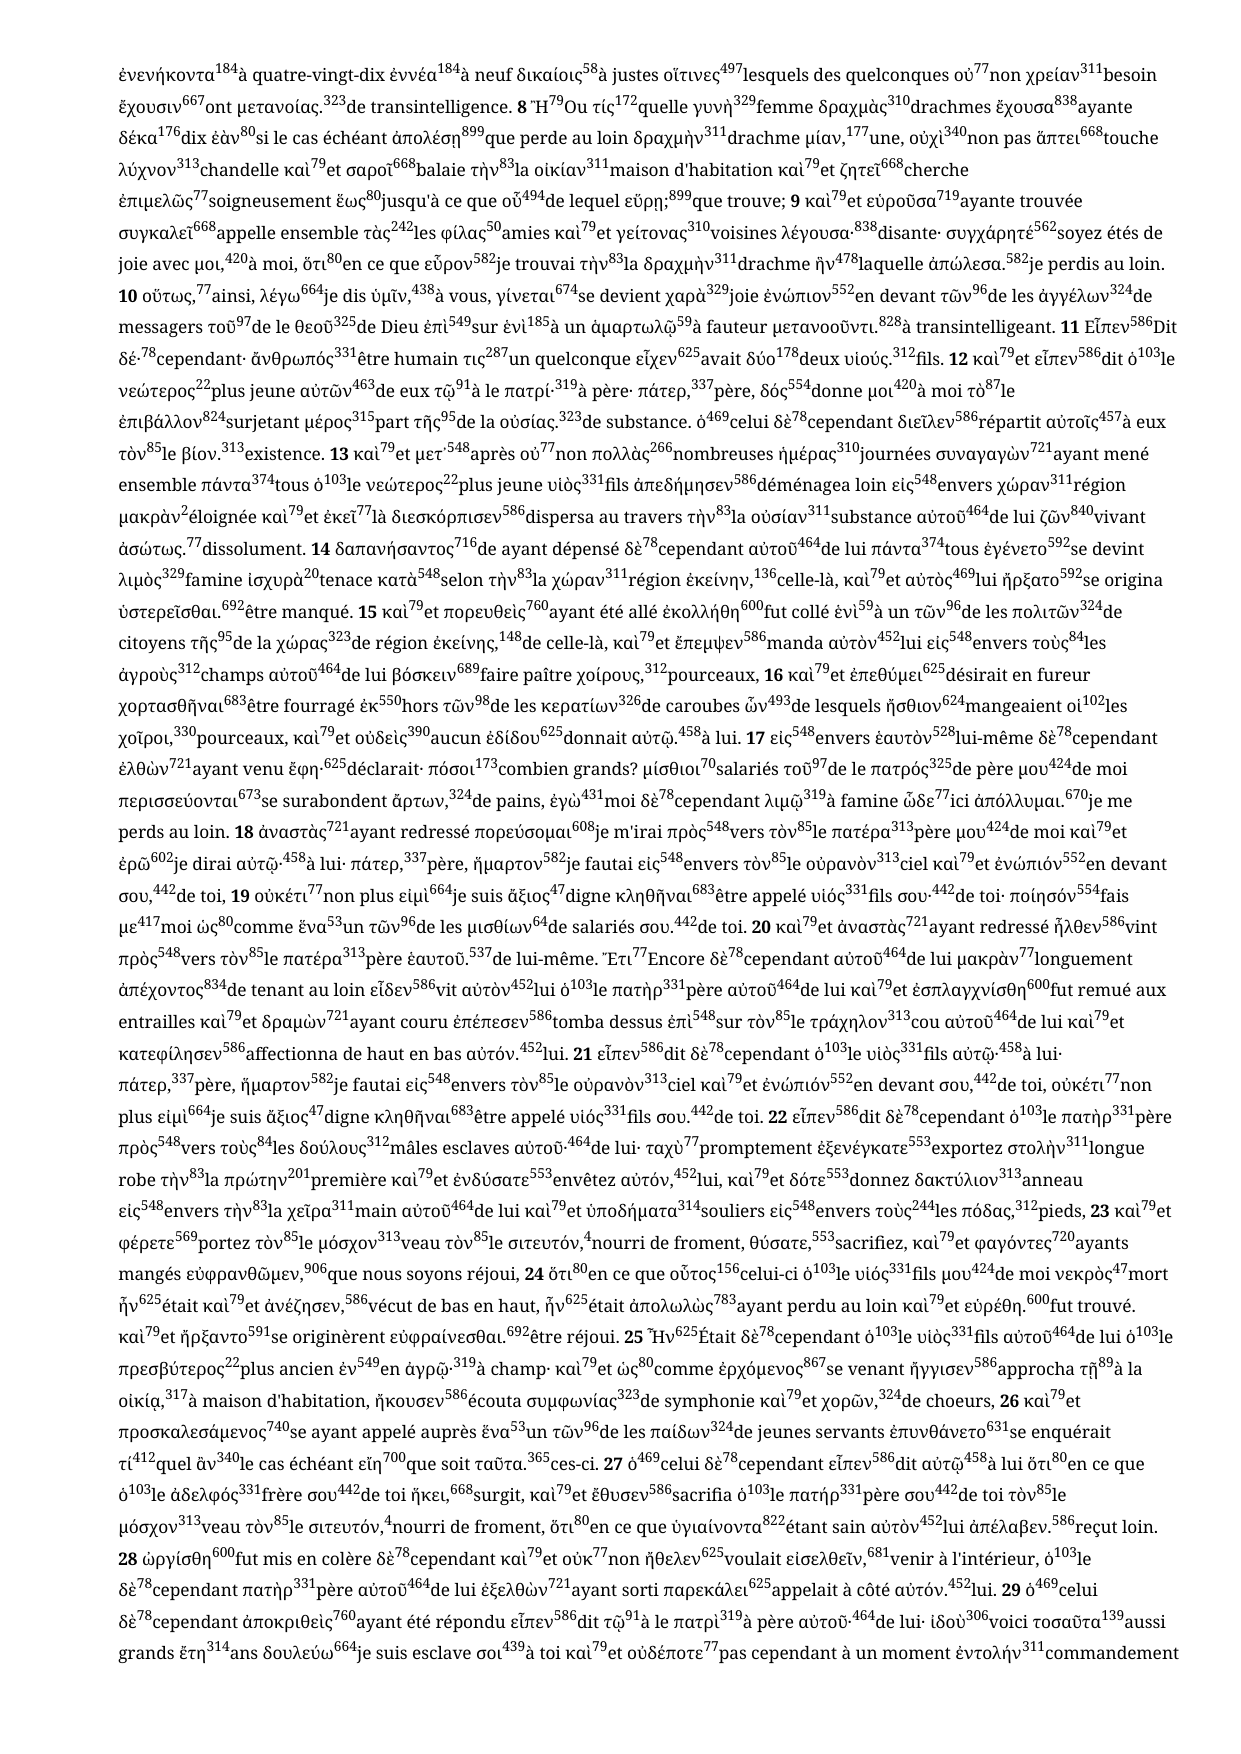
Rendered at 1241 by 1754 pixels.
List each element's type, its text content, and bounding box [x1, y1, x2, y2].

text 1 Ἦσαν624Étaient δὲ78cependant αὐτῷ458à lui ἐγγίζοντες839approchants πάντες286tous οἱ102les τελῶναι330collecteurs de taxes καὶ79et οἱ102les ἁμαρτωλοὶ70fauteurs ἀκούειν689écouter αὐτοῦ.464de lui. 2 καὶ79et διεγόγγυζον624murmuraient en séparant οἵ102les τε79en outre Φαρισαῖοι330Pharisiens καὶ79et οἱ102les γραμματεῖς330lettrés λέγοντες839disants ὅτι80en ce que οὗτος364celui-ci ἁμαρτωλοὺς52fauteurs προσδέχεται674se accepte auprès καὶ79et συνεσθίει668mange avec αὐτοῖς.457à eux. 3 Εἶπεν586Dit δὲ78cependant πρὸς548vers αὐτοὺς451eux τὴν83la παραβολὴν311parabole ταύτην136celle-ci λέγων·840disant· 4 τίς174quel ἄνθρωπος331être humain ἐξ550hors ὑμῶν441de vous ἔχων840ayant ἑκατὸν180cent πρόβατα314brebis καὶ79et ἀπολέσας721ayant perdu au loin ἐξ550hors αὐτῶν465de eux ἓν55un οὐ340non καταλείπει668laisse en contrebas τὰ86les ἐνενήκοντα54quatre-vingt-dix ἐννέα54neuf ἐν549en τῇ89à la ἐρήμῳ57à déserte καὶ79et πορεύεται674se va ἐπὶ548sur τὸ348ce ἀπολωλὸς772ayant perdu au loin ἕως80jusqu'à ce que εὕρῃ899que trouve αὐτό;454lui; 5 καὶ79et εὑρὼν721ayant trouvé ἐπιτίθησιν668surpose ἐπὶ548sur τοὺς84les ὤμους312épaules αὐτοῦ464de lui χαίρων840étant de joie 6 καὶ79et ἐλθὼν721ayant venu εἰς548envers τὸν85le οἶκον313maison συγκαλεῖ668appelle ensemble τοὺς244les φίλους52amis καὶ79et τοὺς244les γείτονας312voisins λέγων840disant αὐτοῖς·457à eux· συγχάρητέ562soyez étés de joie avec μοι,420à moi, ὅτι80en ce que εὗρον582je trouvai τὸ87le πρόβατόν315brebis μου424de moi τὸ348ce ἀπολωλός.772ayant perdu au loin. 7 λέγω664je dis ὑμῖν438à vous ὅτι80en ce que οὕτως77ainsi χαρὰ329joie ἐν549en τῷ91à le οὐρανῷ319à ciel ἔσται612se sera ἐπὶ549sur ἑνὶ185à un ἁμαρτωλῷ59à fauteur μετανοοῦντι828à transintelligeant ἢ79ou ἐπὶ549sur ἐνενήκοντα184à quatre-vingt-dix ἐννέα184à neuf δικαίοις58à justes οἵτινες497lesquels des quelconques οὐ77non χρείαν311besoin ἔχουσιν667ont μετανοίας.323de transintelligence. 8 Ἢ79Ou τίς172quelle γυνὴ329femme δραχμὰς310drachmes ἔχουσα838ayante δέκα176dix ἐὰν80si le cas échéant ἀπολέσῃ899que perde au loin δραχμὴν311drachme μίαν,177une, οὐχὶ340non pas ἅπτει668touche λύχνον313chandelle καὶ79et σαροῖ668balaie τὴν83la οἰκίαν311maison d'habitation καὶ79et ζητεῖ668cherche ἐπιμελῶς77soigneusement ἕως80jusqu'à ce que οὗ494de lequel εὕρῃ;899que trouve; 9 καὶ79et εὑροῦσα719ayante trouvée συγκαλεῖ668appelle ensemble τὰς242les φίλας50amies καὶ79et γείτονας310voisines λέγουσα·838disante· συγχάρητέ562soyez étés de joie avec μοι,420à moi, ὅτι80en ce que εὗρον582je trouvai τὴν83la δραχμὴν311drachme ἣν478laquelle ἀπώλεσα.582je perdis au loin. 10 οὕτως,77ainsi, λέγω664je dis ὑμῖν,438à vous, γίνεται674se devient χαρὰ329joie ἐνώπιον552en devant τῶν96de les ἀγγέλων324de messagers τοῦ97de le θεοῦ325de Dieu ἐπὶ549sur ἑνὶ185à un ἁμαρτωλῷ59à fauteur μετανοοῦντι.828à transintelligeant. 11 Εἶπεν586Dit δέ·78cependant· ἄνθρωπός331être humain τις287un quelconque εἶχεν625avait δύο178deux υἱούς.312fils. 12 καὶ79et εἶπεν586dit ὁ103le νεώτερος22plus jeune αὐτῶν463de eux τῷ91à le πατρί·319à père· πάτερ,337père, δός554donne μοι420à moi τὸ87le ἐπιβάλλον824surjetant μέρος315part τῆς95de la οὐσίας.323de substance. ὁ469celui δὲ78cependant διεῖλεν586répartit αὐτοῖς457à eux τὸν85le βίον.313existence. 13 καὶ79et μετ᾽548après οὐ77non πολλὰς266nombreuses ἡμέρας310journées συναγαγὼν721ayant mené ensemble πάντα374tous ὁ103le νεώτερος22plus jeune υἱὸς331fils ἀπεδήμησεν586déménagea loin εἰς548envers χώραν311région μακρὰν2éloignée καὶ79et ἐκεῖ77là διεσκόρπισεν586dispersa au travers τὴν83la οὐσίαν311substance αὐτοῦ464de lui ζῶν840vivant ἀσώτως.77dissolument. 14 δαπανήσαντος716de ayant dépensé δὲ78cependant αὐτοῦ464de lui πάντα374tous ἐγένετο592se devint λιμὸς329famine ἰσχυρὰ20tenace κατὰ548selon τὴν83la χώραν311région ἐκείνην,136celle-là, καὶ79et αὐτὸς469lui ἤρξατο592se origina ὑστερεῖσθαι.692être manqué. 15 καὶ79et πορευθεὶς760ayant été allé ἐκολλήθη600fut collé ἑνὶ59à un τῶν96de les πολιτῶν324de citoyens τῆς95de la χώρας323de région ἐκείνης,148de celle-là, καὶ79et ἔπεμψεν586manda αὐτὸν452lui εἰς548envers τοὺς84les ἀγροὺς312champs αὐτοῦ464de lui βόσκειν689faire paître χοίρους,312pourceaux, 16 καὶ79et ἐπεθύμει625désirait en fureur χορτασθῆναι683être fourragé ἐκ550hors τῶν98de les κερατίων326de caroubes ὧν493de lesquels ἤσθιον624mangeaient οἱ102les χοῖροι,330pourceaux, καὶ79et οὐδεὶς390aucun ἐδίδου625donnait αὐτῷ.458à lui. 17 εἰς548envers ἑαυτὸν528lui-même δὲ78cependant ἐλθὼν721ayant venu ἔφη·625déclarait· πόσοι173combien grands? μίσθιοι70salariés τοῦ97de le πατρός325de père μου424de moi περισσεύονται673se surabondent ἄρτων,324de pains, ἐγὼ431moi δὲ78cependant λιμῷ319à famine ὧδε77ici ἀπόλλυμαι.670je me perds au loin. 18 ἀναστὰς721ayant redressé πορεύσομαι608je m'irai πρὸς548vers τὸν85le πατέρα313père μου424de moi καὶ79et ἐρῶ602je dirai αὐτῷ·458à lui· πάτερ,337père, ἥμαρτον582je fautai εἰς548envers τὸν85le οὐρανὸν313ciel καὶ79et ἐνώπιόν552en devant σου,442de toi, 19 οὐκέτι77non plus εἰμὶ664je suis ἄξιος47digne κληθῆναι683être appelé υἱός331fils σου·442de toi· ποίησόν554fais με417moi ὡς80comme ἕνα53un τῶν96de les μισθίων64de salariés σου.442de toi. 20 καὶ79et ἀναστὰς721ayant redressé ἦλθεν586vint πρὸς548vers τὸν85le πατέρα313père ἑαυτοῦ.537de lui-même. Ἔτι77Encore δὲ78cependant αὐτοῦ464de lui μακρὰν77longuement ἀπέχοντος834de tenant au loin εἶδεν586vit αὐτὸν452lui ὁ103le πατὴρ331père αὐτοῦ464de lui καὶ79et ἐσπλαγχνίσθη600fut remué aux entrailles καὶ79et δραμὼν721ayant couru ἐπέπεσεν586tomba dessus ἐπὶ548sur τὸν85le τράχηλον313cou αὐτοῦ464de lui καὶ79et κατεφίλησεν586affectionna de haut en bas αὐτόν.452lui. 21 εἶπεν586dit δὲ78cependant ὁ103le υἱὸς331fils αὐτῷ·458à lui· πάτερ,337père, ἥμαρτον582je fautai εἰς548envers τὸν85le οὐρανὸν313ciel καὶ79et ἐνώπιόν552en devant σου,442de toi, οὐκέτι77non plus εἰμὶ664je suis ἄξιος47digne κληθῆναι683être appelé υἱός331fils σου.442de toi. 22 εἶπεν586dit δὲ78cependant ὁ103le πατὴρ331père πρὸς548vers τοὺς84les δούλους312mâles esclaves αὐτοῦ·464de lui· ταχὺ77promptement ἐξενέγκατε553exportez στολὴν311longue robe τὴν83la πρώτην201première καὶ79et ἐνδύσατε553envêtez αὐτόν,452lui, καὶ79et δότε553donnez δακτύλιον313anneau εἰς548envers τὴν83la χεῖρα311main αὐτοῦ464de lui καὶ79et ὑποδήματα314souliers εἰς548envers τοὺς244les πόδας,312pieds, 23 καὶ79et φέρετε569portez τὸν85le μόσχον313veau τὸν85le σιτευτόν,4nourri de froment, θύσατε,553sacrifiez, καὶ79et φαγόντες720ayants mangés εὐφρανθῶμεν,906que nous soyons réjoui, 24 ὅτι80en ce que οὗτος156celui-ci ὁ103le υἱός331fils μου424de moi νεκρὸς47mort ἦν625était καὶ79et ἀνέζησεν,586vécut de bas en haut, ἦν625était ἀπολωλὼς783ayant perdu au loin καὶ79et εὑρέθη.600fut trouvé. καὶ79et ἤρξαντο591se originèrent εὐφραίνεσθαι.692être réjoui. 25 Ἦν625Était δὲ78cependant ὁ103le υἱὸς331fils αὐτοῦ464de lui ὁ103le πρεσβύτερος22plus ancien ἐν549en ἀγρῷ·319à champ· καὶ79et ὡς80comme ἐρχόμενος867se venant ἤγγισεν586approcha τῇ89à la οἰκίᾳ,317à maison d'habitation, ἤκουσεν586écouta συμφωνίας323de symphonie καὶ79et χορῶν,324de choeurs, 26 καὶ79et προσκαλεσάμενος740se ayant appelé auprès ἕνα53un τῶν96de les παίδων324de jeunes servants ἐπυνθάνετο631se enquérait τί412quel ἂν340le cas échéant εἴη700que soit ταῦτα.365ces-ci. 27 ὁ469celui δὲ78cependant εἶπεν586dit αὐτῷ458à lui ὅτι80en ce que ὁ103le ἀδελφός331frère σου442de toi ἥκει,668surgit, καὶ79et ἔθυσεν586sacrifia ὁ103le πατήρ331père σου442de toi τὸν85le μόσχον313veau τὸν85le σιτευτόν,4nourri de froment, ὅτι80en ce que ὑγιαίνοντα822étant sain αὐτὸν452lui ἀπέλαβεν.586reçut loin. 28 ὠργίσθη600fut mis en colère δὲ78cependant καὶ79et οὐκ77non ἤθελεν625voulait εἰσελθεῖν,681venir à l'intérieur, ὁ103le δὲ78cependant πατὴρ331père αὐτοῦ464de lui ἐξελθὼν721ayant sorti παρεκάλει625appelait à côté αὐτόν.452lui. 29 ὁ469celui δὲ78cependant ἀποκριθεὶς760ayant été répondu εἶπεν586dit τῷ91à le πατρὶ319à père αὐτοῦ·464de lui· ἰδοὺ306voici τοσαῦτα139aussi grands ἔτη314ans δουλεύω664je suis esclave σοι439à toi καὶ79et οὐδέποτε77pas cependant à un moment ἐντολήν311commandement σου442de toi παρῆλθον,582je passai à côté, καὶ79et ἐμοὶ420à moi οὐδέποτε77pas cependant à un moment ἔδωκας584tu donnas ἔριφον313chevreau ἵνα80afin que μετὰ550avec τῶν96de les φίλων64de amis μου424de moi εὐφρανθῶ·907que je sois réjoui· 30 ὅτε80lorsque δὲ78cependant ὁ103le υἱός331fils σου442de toi οὗτος364celui-ci ὁ364celui καταφαγών721ayant mangé complètement σου442de toi τὸν85le βίον313existence μετὰ550avec πορνῶν322de pornées ἦλθεν,586vint, ἔθυσας584tu sacrifias αὐτῷ458à lui τὸν85le σιτευτὸν4nourri de froment μόσχον.313veau. 31 ὁ469celui δὲ78cependant εἶπεν586dit αὐτῷ·458à lui· τέκνον,339enfant, σὺ448toi πάντοτε77en tout moment μετ᾽550avec ἐμοῦ424de moi εἶ,666tu es, καὶ79et πάντα288tous τὰ365ces ἐμὰ428miens σά445tiens ἐστιν·668est· 32 εὐφρανθῆναι683être réjoui δὲ78cependant καὶ77aussi χαρῆναι683être été de joie ἔδει,625attachait de lien, ὅτι80en ce que ὁ103le ἀδελφός331frère σου442de toi οὗτος156celui-ci νεκρὸς47mort ἦν625était καὶ79et ἔζησεν,586vécut, καὶ79et ἀπολωλὼς783ayant perdu au loin καὶ79et εὑρέθη.600fut trouvé. [118, 59, 1181, 1665]
